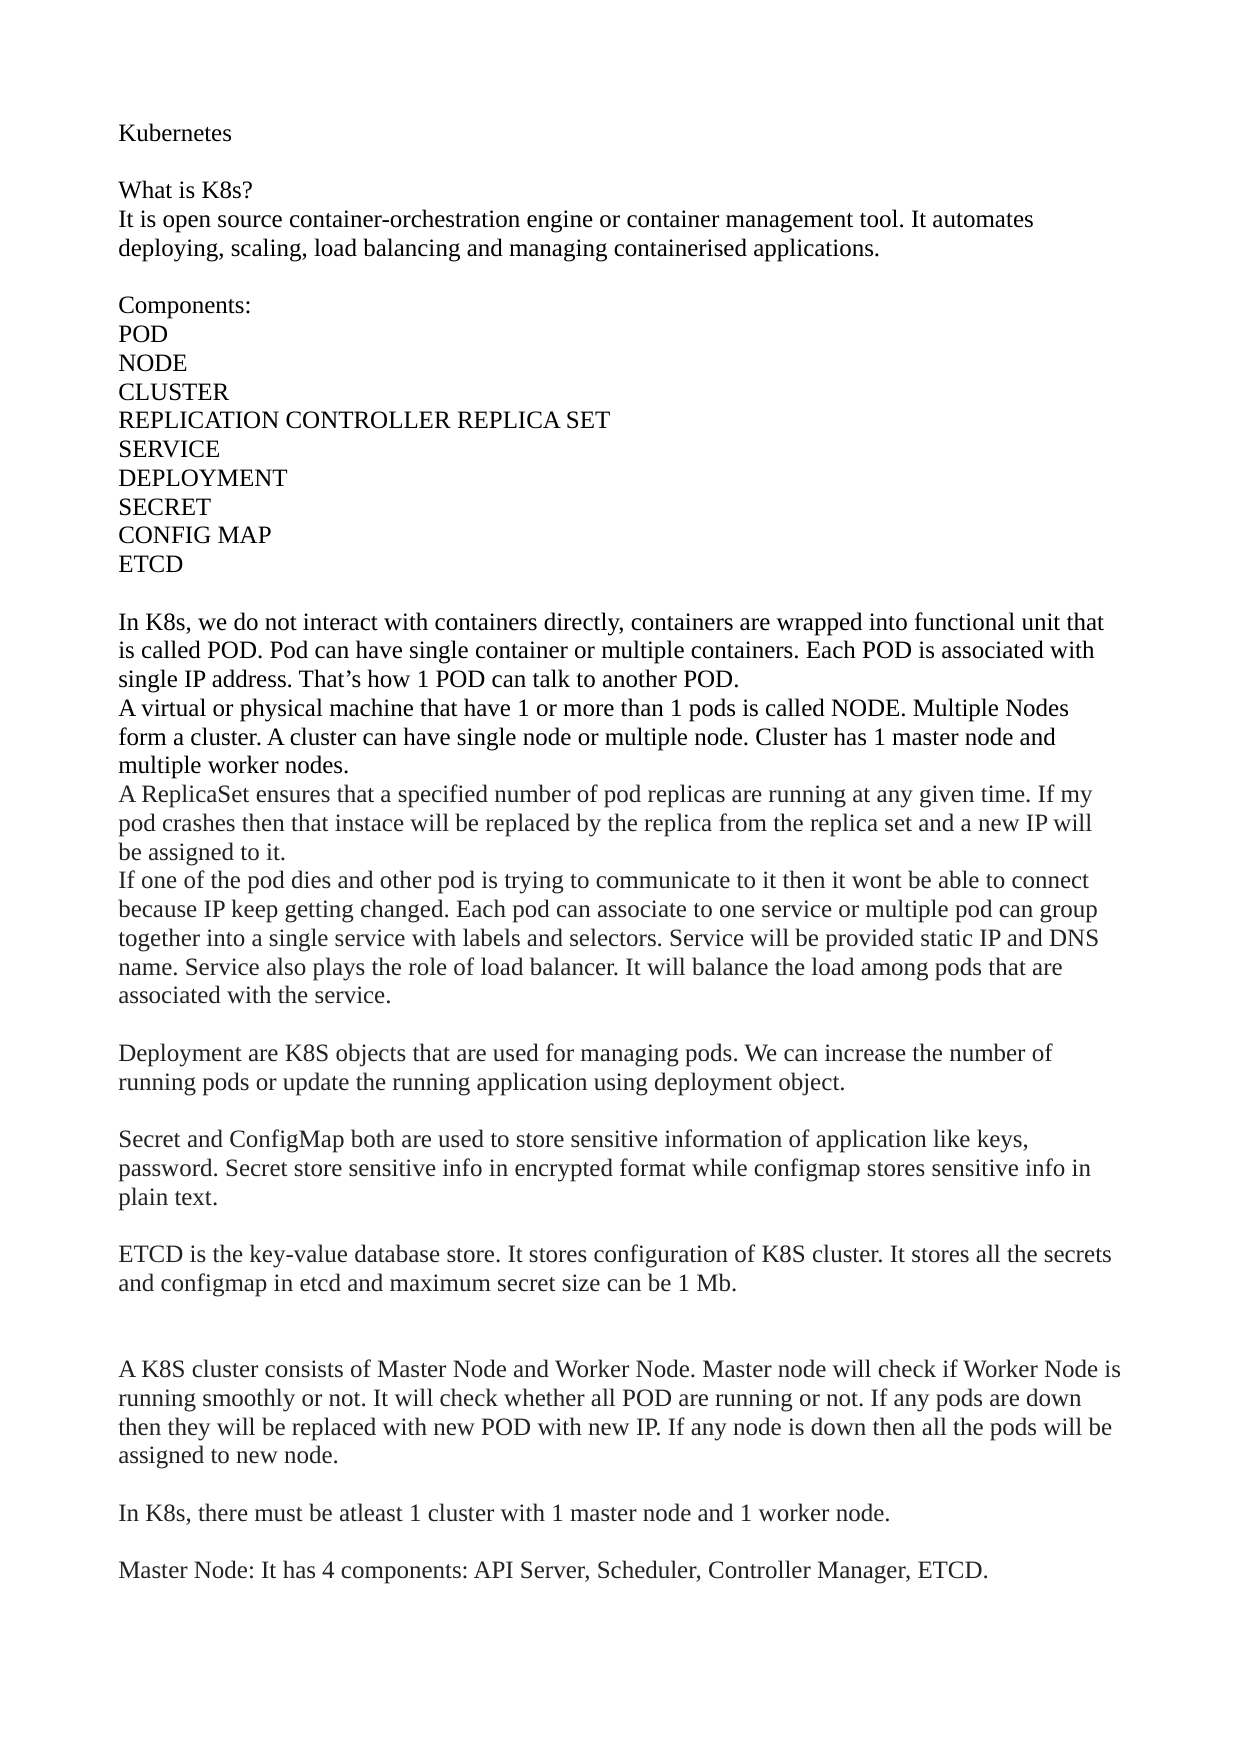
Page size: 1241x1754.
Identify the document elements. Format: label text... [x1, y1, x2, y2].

text NODE [118, 348, 1122, 377]
text In K8s, we do not interact with containers directly, containers are wrapped into functional unit that is called POD. Pod can have single container or multiple containers. Each POD is associated with single IP address. That’s how 1 POD can talk to another POD. [118, 607, 1122, 693]
text If one of the pod dies and other pod is trying to communicate to it then it wont be able to connect because IP keep getting changed. Each pod can associate to one service or multiple pod can group together into a single service with labels and selectors. Service will be provided static IP and DNS name. Service also plays the role of load balancer. It will balance the load among pods that are associated with the service. [118, 866, 1122, 1009]
text SERVICE [118, 434, 1122, 463]
text Components: [118, 291, 1122, 319]
text A K8S cluster consists of Master Node and Worker Node. Master node will check if Worker Node is running smoothly or not. It will check whether all POD are running or not. If any pods are down then they will be replaced with new POD with new IP. If any node is down then all the pods will be assigned to new node. [118, 1354, 1122, 1469]
text Master Node: It has 4 components: API Server, Scheduler, Controller Manager, ETCD. [118, 1556, 1122, 1584]
text CONFIG MAP [118, 521, 1122, 549]
text ETCD [118, 549, 1122, 578]
text Deployment are K8S objects that are used for managing pods. We can increase the number of running pods or update the running application using deployment object. [118, 1038, 1122, 1096]
text Secret and ConfigMap both are used to store sensitive information of application like keys, password. Secret store sensitive info in encrypted format while configmap stores sensitive info in plain text. [118, 1124, 1122, 1211]
text CLUSTER [118, 377, 1122, 406]
text SECRET [118, 492, 1122, 521]
text A ReplicaSet ensures that a specified number of pod replicas are running at any given time. If my pod crashes then that instace will be replaced by the replica from the replica set and a new IP will be assigned to it. [118, 779, 1122, 866]
text What is K8s? [118, 176, 1122, 204]
text Kubernetes [118, 118, 1122, 147]
text REPLICATION CONTROLLER REPLICA SET [118, 406, 1122, 434]
text In K8s, there must be atleast 1 cluster with 1 master node and 1 worker node. [118, 1498, 1122, 1527]
text DEPLOYMENT [118, 463, 1122, 492]
text It is open source container-orchestration engine or container management tool. It automates deploying, scaling, load balancing and managing containerised applications. [118, 204, 1122, 262]
text POD [118, 319, 1122, 348]
text ETCD is the key-value database store. It stores configuration of K8S cluster. It stores all the secrets and configmap in etcd and maximum secret size can be 1 Mb. [118, 1239, 1122, 1297]
text A virtual or physical machine that have 1 or more than 1 pods is called NODE. Multiple Nodes form a cluster. A cluster can have single node or multiple node. Cluster has 1 master node and multiple worker nodes. [118, 693, 1122, 779]
